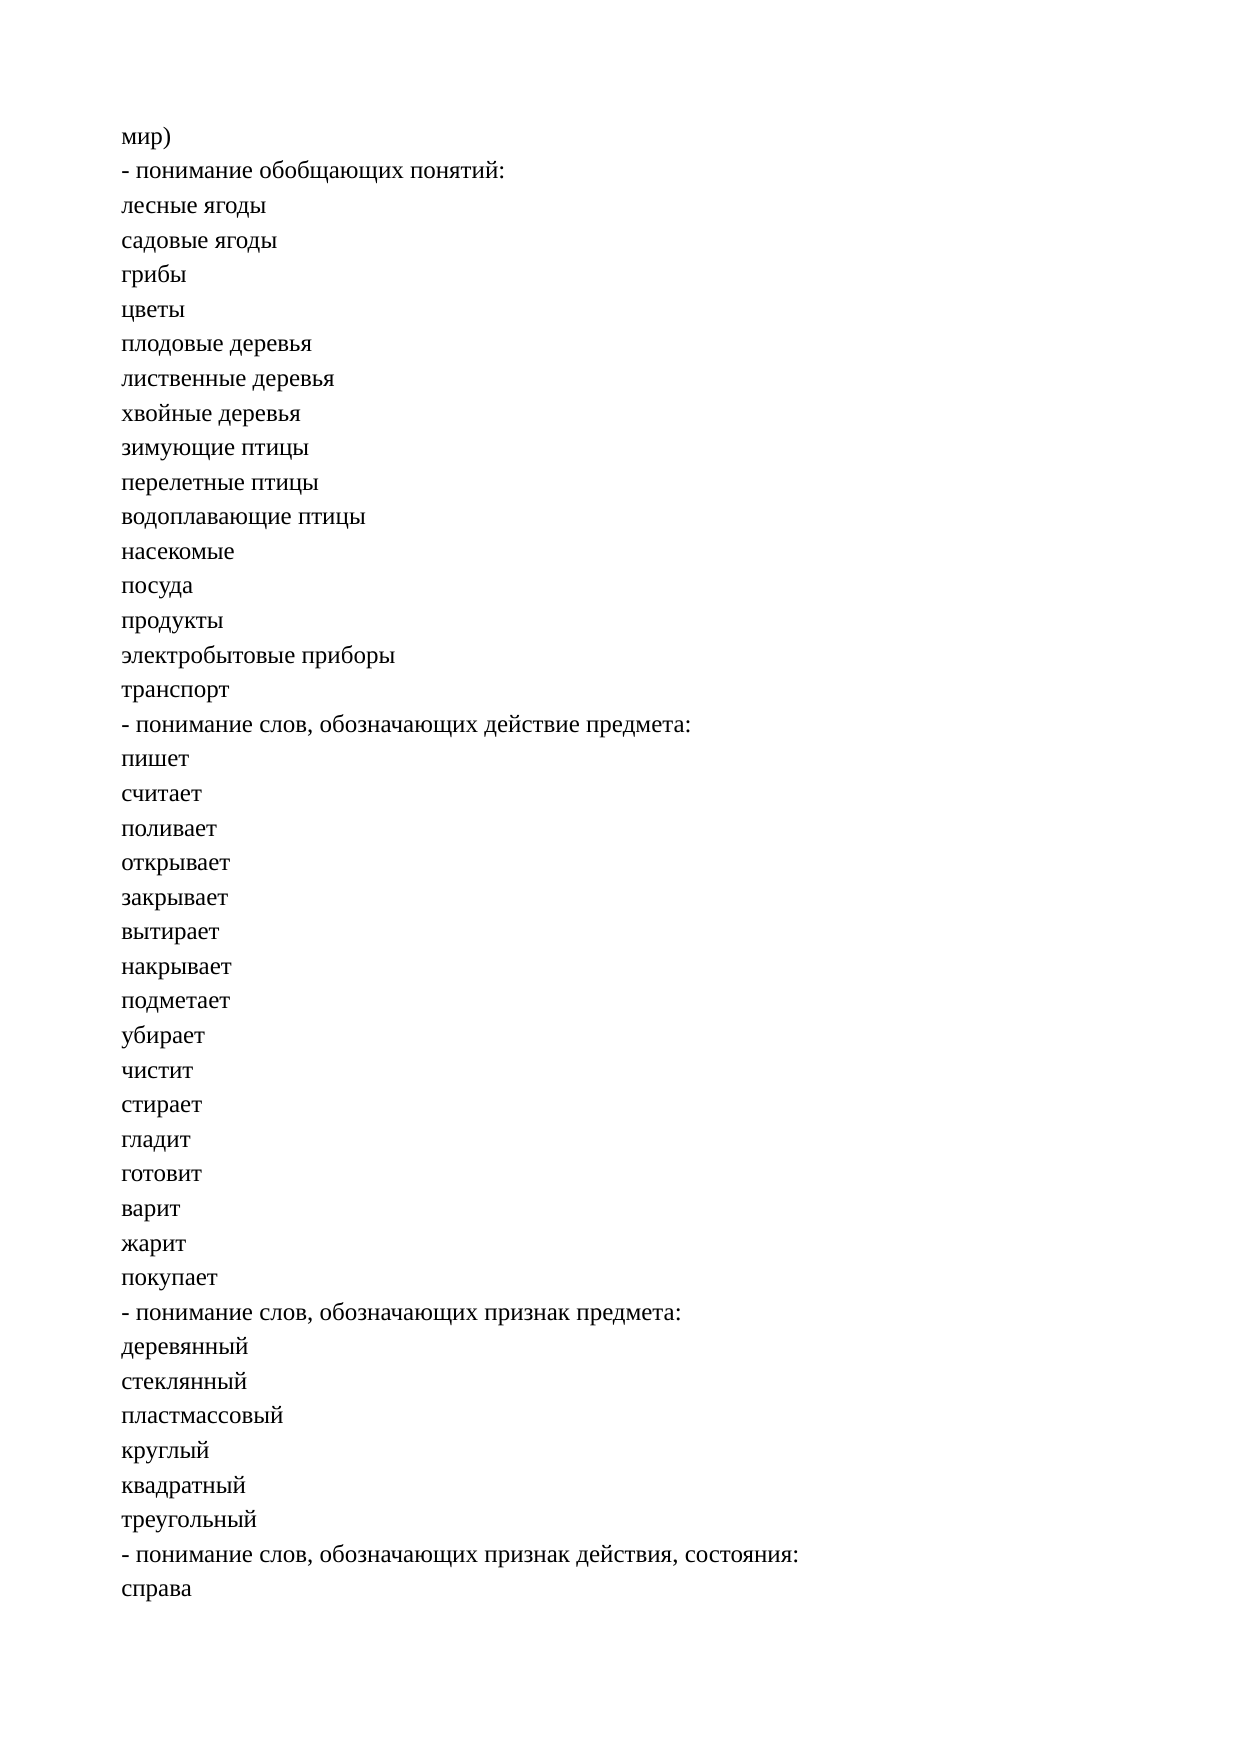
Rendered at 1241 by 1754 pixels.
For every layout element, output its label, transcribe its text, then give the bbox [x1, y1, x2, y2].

table_cell открывает [118, 844, 858, 879]
table_cell [987, 914, 1122, 948]
table_cell [858, 499, 987, 533]
table_cell - понимание слов, обозначающих признак действия, состояния: [118, 1536, 858, 1571]
table_cell стирает [118, 1086, 858, 1121]
table_cell [858, 1363, 987, 1398]
table_cell [987, 1156, 1122, 1190]
table_cell [858, 1536, 987, 1571]
table_cell - понимание слов, обозначающих действие предмета: [118, 706, 858, 741]
table_cell перелетные птицы [118, 464, 858, 498]
table_cell [858, 533, 987, 568]
table_cell [987, 291, 1122, 326]
table_cell [987, 1259, 1122, 1294]
table_cell электробытовые приборы [118, 637, 858, 671]
table_cell [987, 464, 1122, 498]
table_cell [987, 187, 1122, 222]
table_cell [858, 1259, 987, 1294]
table_cell [987, 983, 1122, 1017]
table_cell [987, 360, 1122, 395]
table_cell [987, 1571, 1122, 1605]
table_cell готовит [118, 1156, 858, 1190]
table_cell [858, 395, 987, 429]
table_cell насекомые [118, 533, 858, 568]
table_cell пишет [118, 741, 858, 775]
table_cell чистит [118, 1052, 858, 1086]
table_cell поливает [118, 810, 858, 844]
table_cell убирает [118, 1017, 858, 1052]
table_cell - понимание слов, обозначающих признак предмета: [118, 1294, 858, 1328]
table_cell справа [118, 1571, 858, 1605]
table_cell [858, 775, 987, 810]
table_cell [987, 499, 1122, 533]
table_cell грибы [118, 256, 858, 291]
table_cell [858, 948, 987, 983]
table_cell [987, 706, 1122, 741]
table_cell гладит [118, 1121, 858, 1156]
table_cell [987, 1432, 1122, 1467]
table_cell [858, 1121, 987, 1156]
table_cell плодовые деревья [118, 326, 858, 360]
table_cell считает [118, 775, 858, 810]
table_cell [858, 983, 987, 1017]
table_cell садовые ягоды [118, 222, 858, 256]
table_cell [858, 914, 987, 948]
table_cell [987, 1536, 1122, 1571]
table_cell вытирает [118, 914, 858, 948]
table_cell лиственные деревья [118, 360, 858, 395]
table_cell [858, 360, 987, 395]
table_cell [858, 1501, 987, 1536]
table_cell [858, 1571, 987, 1605]
table_cell накрывает [118, 948, 858, 983]
table_cell [987, 637, 1122, 671]
table_cell продукты [118, 602, 858, 637]
table_cell [987, 741, 1122, 775]
table_cell мир) [118, 118, 858, 153]
table_cell [858, 602, 987, 637]
table_cell варит [118, 1190, 858, 1225]
table_cell [987, 1225, 1122, 1259]
table_cell подметает [118, 983, 858, 1017]
table_cell [987, 568, 1122, 602]
table_cell [987, 429, 1122, 464]
table_cell жарит [118, 1225, 858, 1259]
table_cell [858, 637, 987, 671]
table_cell [858, 326, 987, 360]
table_cell [858, 118, 987, 153]
table_cell [987, 1467, 1122, 1501]
table_cell цветы [118, 291, 858, 326]
table_cell [987, 1121, 1122, 1156]
table_cell [858, 222, 987, 256]
table_cell [858, 568, 987, 602]
table_cell [987, 671, 1122, 706]
table_cell [987, 602, 1122, 637]
table_cell [858, 1017, 987, 1052]
table_cell [858, 1086, 987, 1121]
table_cell [987, 948, 1122, 983]
table_cell [987, 879, 1122, 913]
table_cell стеклянный [118, 1363, 858, 1398]
table_cell [987, 1329, 1122, 1363]
table_cell [987, 153, 1122, 187]
table_cell покупает [118, 1259, 858, 1294]
table_cell лесные ягоды [118, 187, 858, 222]
table_cell [858, 1294, 987, 1328]
table_cell [987, 1363, 1122, 1398]
table_cell [858, 741, 987, 775]
table_cell [858, 464, 987, 498]
table_cell [987, 844, 1122, 879]
table_cell - понимание обобщающих понятий: [118, 153, 858, 187]
table_cell [858, 153, 987, 187]
table_cell транспорт [118, 671, 858, 706]
table_cell [858, 1052, 987, 1086]
table_cell [858, 1398, 987, 1432]
table_cell [987, 1190, 1122, 1225]
table_cell закрывает [118, 879, 858, 913]
table_cell [987, 256, 1122, 291]
table_cell хвойные деревья [118, 395, 858, 429]
table_cell [858, 1467, 987, 1501]
table_cell квадратный [118, 1467, 858, 1501]
table_cell [858, 429, 987, 464]
table_cell [987, 1398, 1122, 1432]
table_cell [858, 1225, 987, 1259]
table_cell [858, 256, 987, 291]
table_cell [987, 1294, 1122, 1328]
table_cell [858, 291, 987, 326]
table_cell [858, 1156, 987, 1190]
table_cell [858, 844, 987, 879]
table_cell [858, 1190, 987, 1225]
table_cell деревянный [118, 1329, 858, 1363]
table_cell [858, 810, 987, 844]
table_cell водоплавающие птицы [118, 499, 858, 533]
table_cell [858, 1432, 987, 1467]
table_cell [987, 1086, 1122, 1121]
table_cell [987, 533, 1122, 568]
table_cell [987, 395, 1122, 429]
table_cell круглый [118, 1432, 858, 1467]
table_cell посуда [118, 568, 858, 602]
table_cell [987, 222, 1122, 256]
table_cell [987, 1052, 1122, 1086]
table_cell зимующие птицы [118, 429, 858, 464]
table_cell [987, 775, 1122, 810]
table_cell [858, 671, 987, 706]
table_cell треугольный [118, 1501, 858, 1536]
table_cell [987, 118, 1122, 153]
table_cell [987, 326, 1122, 360]
table_cell [987, 1501, 1122, 1536]
table_cell [987, 810, 1122, 844]
table_cell пластмассовый [118, 1398, 858, 1432]
table_cell [858, 1329, 987, 1363]
table_cell [987, 1017, 1122, 1052]
table_cell [858, 879, 987, 913]
table_cell [858, 187, 987, 222]
table_cell [858, 706, 987, 741]
